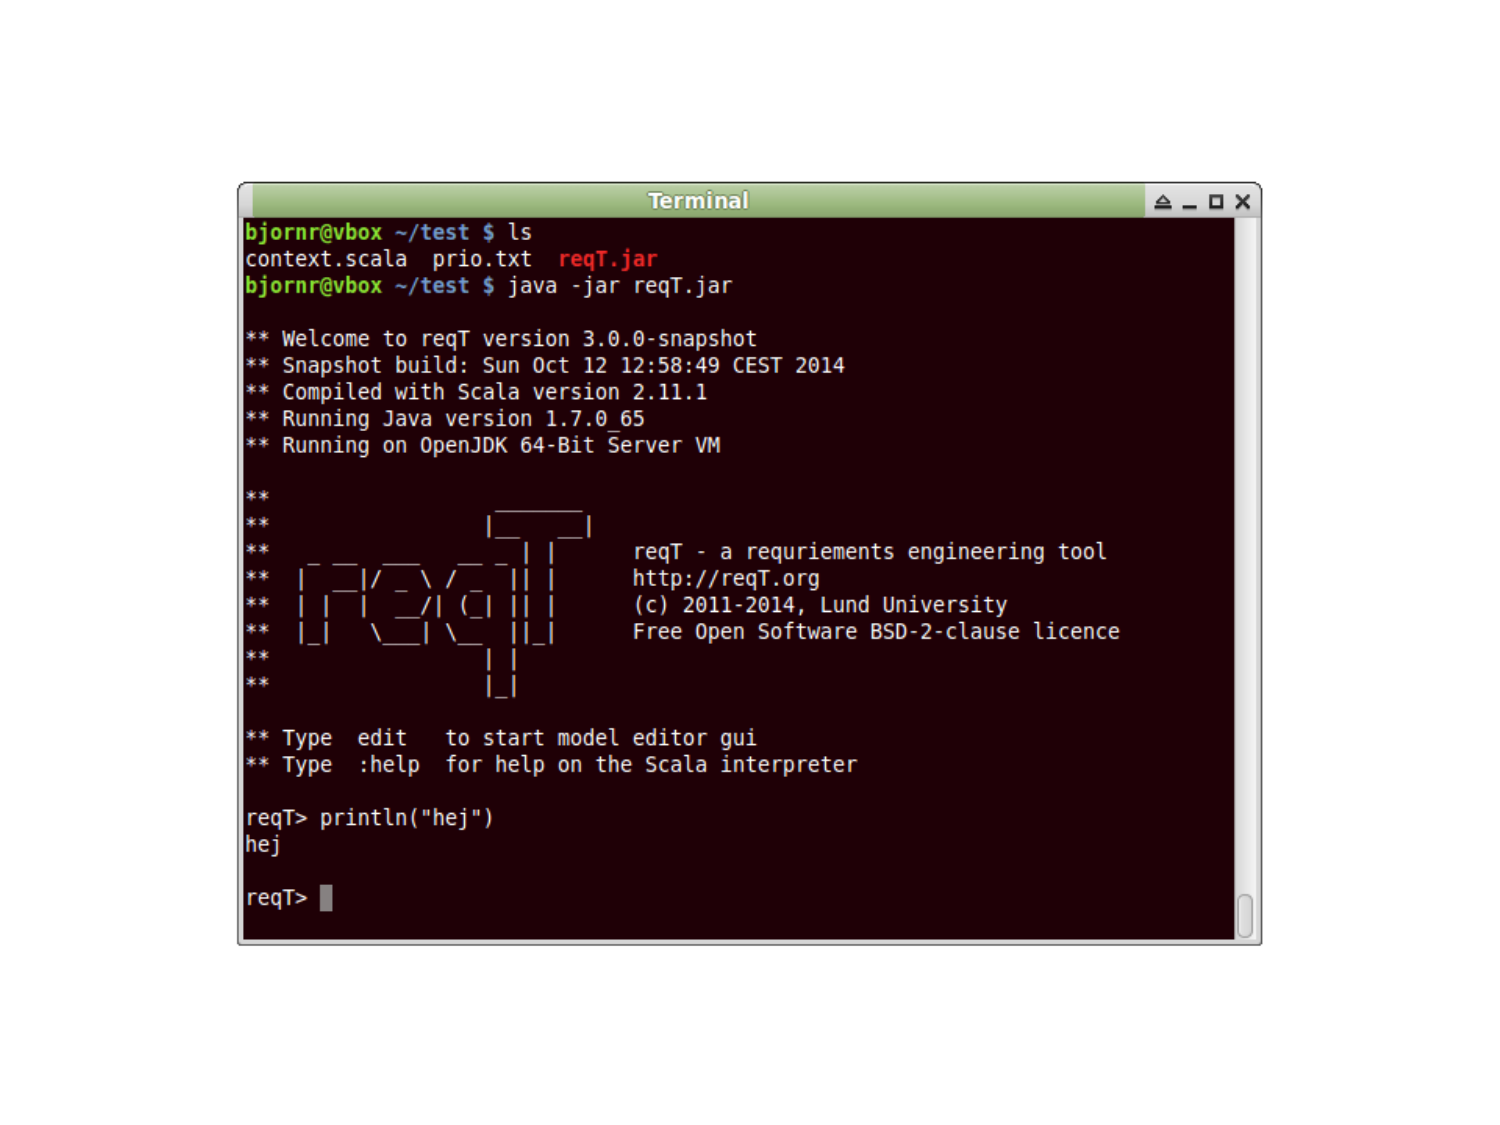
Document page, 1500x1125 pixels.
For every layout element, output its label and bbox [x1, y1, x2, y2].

picture [228, 168, 1272, 957]
